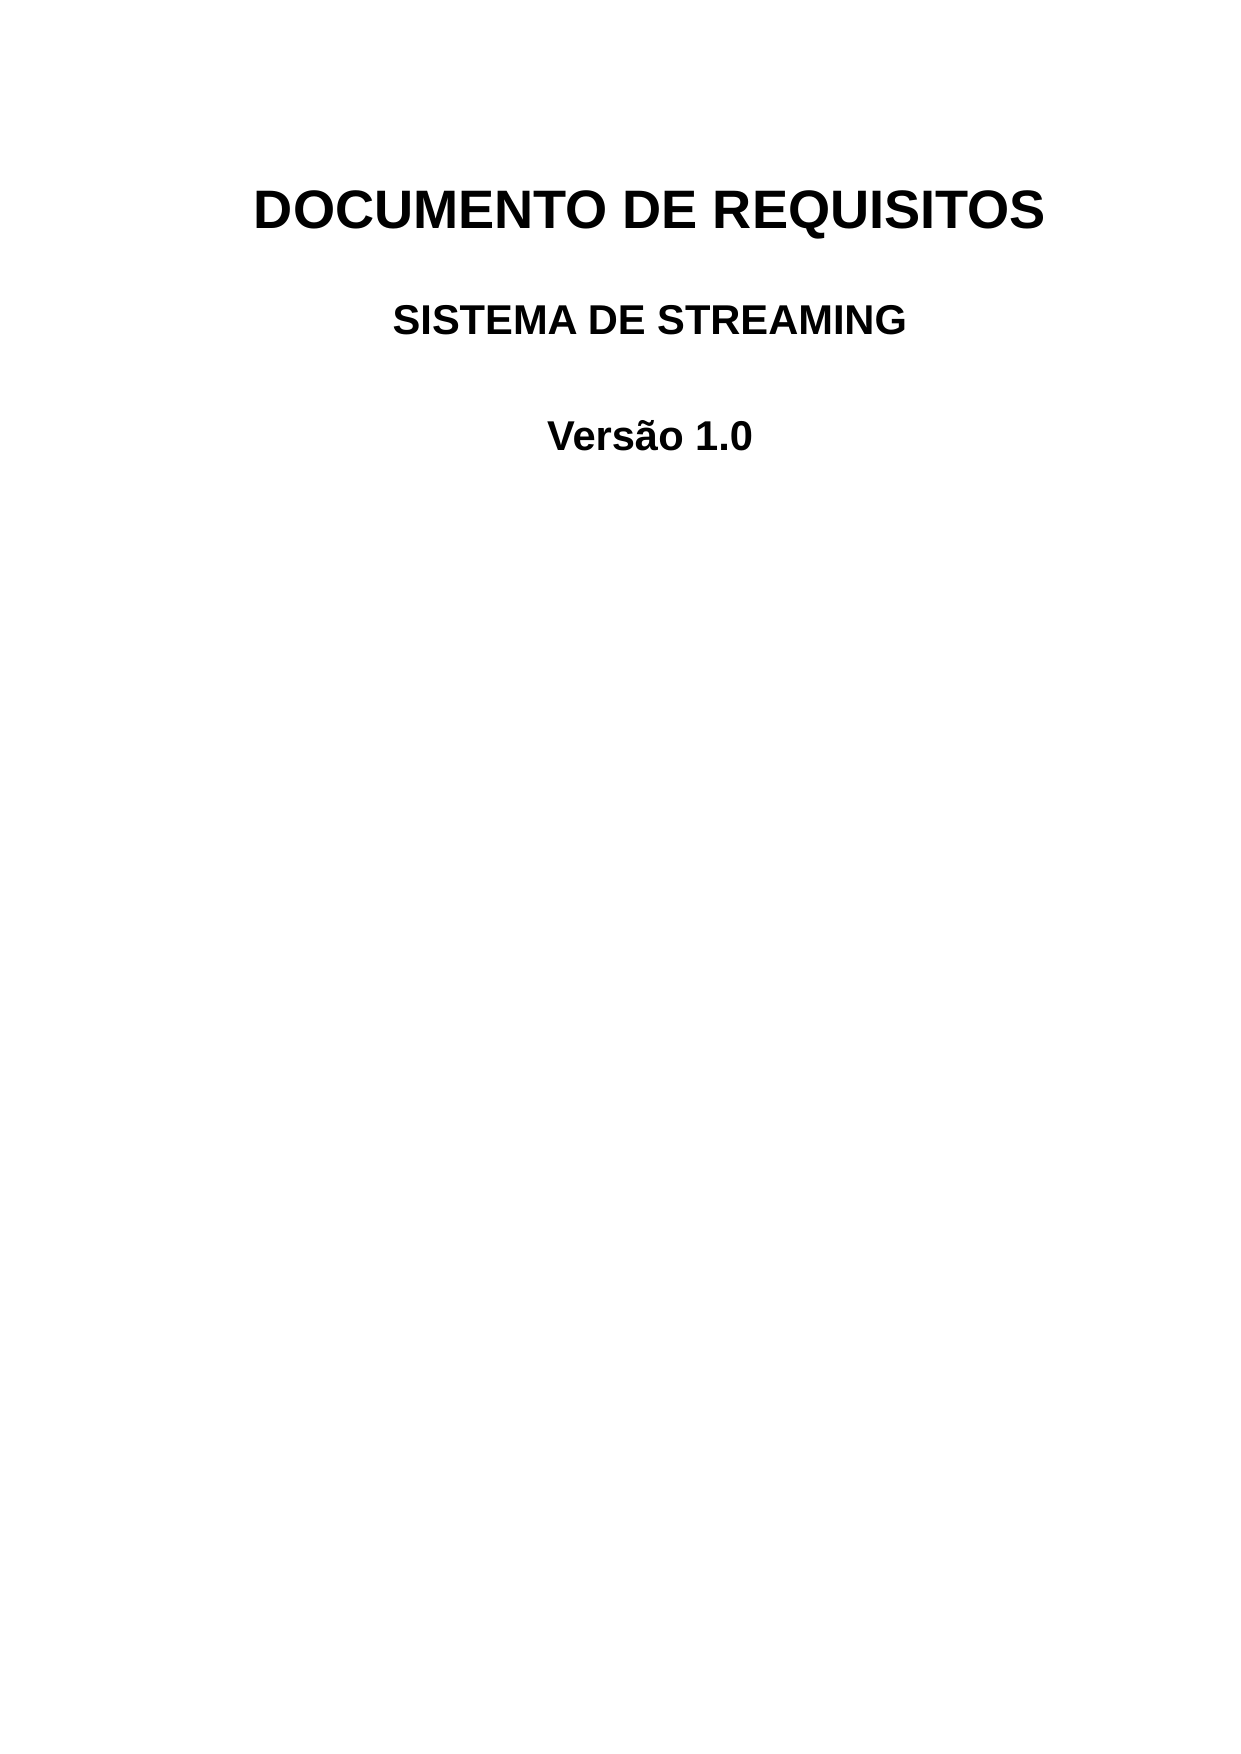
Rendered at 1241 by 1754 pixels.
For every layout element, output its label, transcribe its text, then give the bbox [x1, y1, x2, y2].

text SISTEMA DE STREAMING [177, 295, 1122, 343]
text DOCUMENTO DE REQUISITOS [254, 178, 1122, 240]
text Versão 1.0 [177, 411, 1122, 459]
